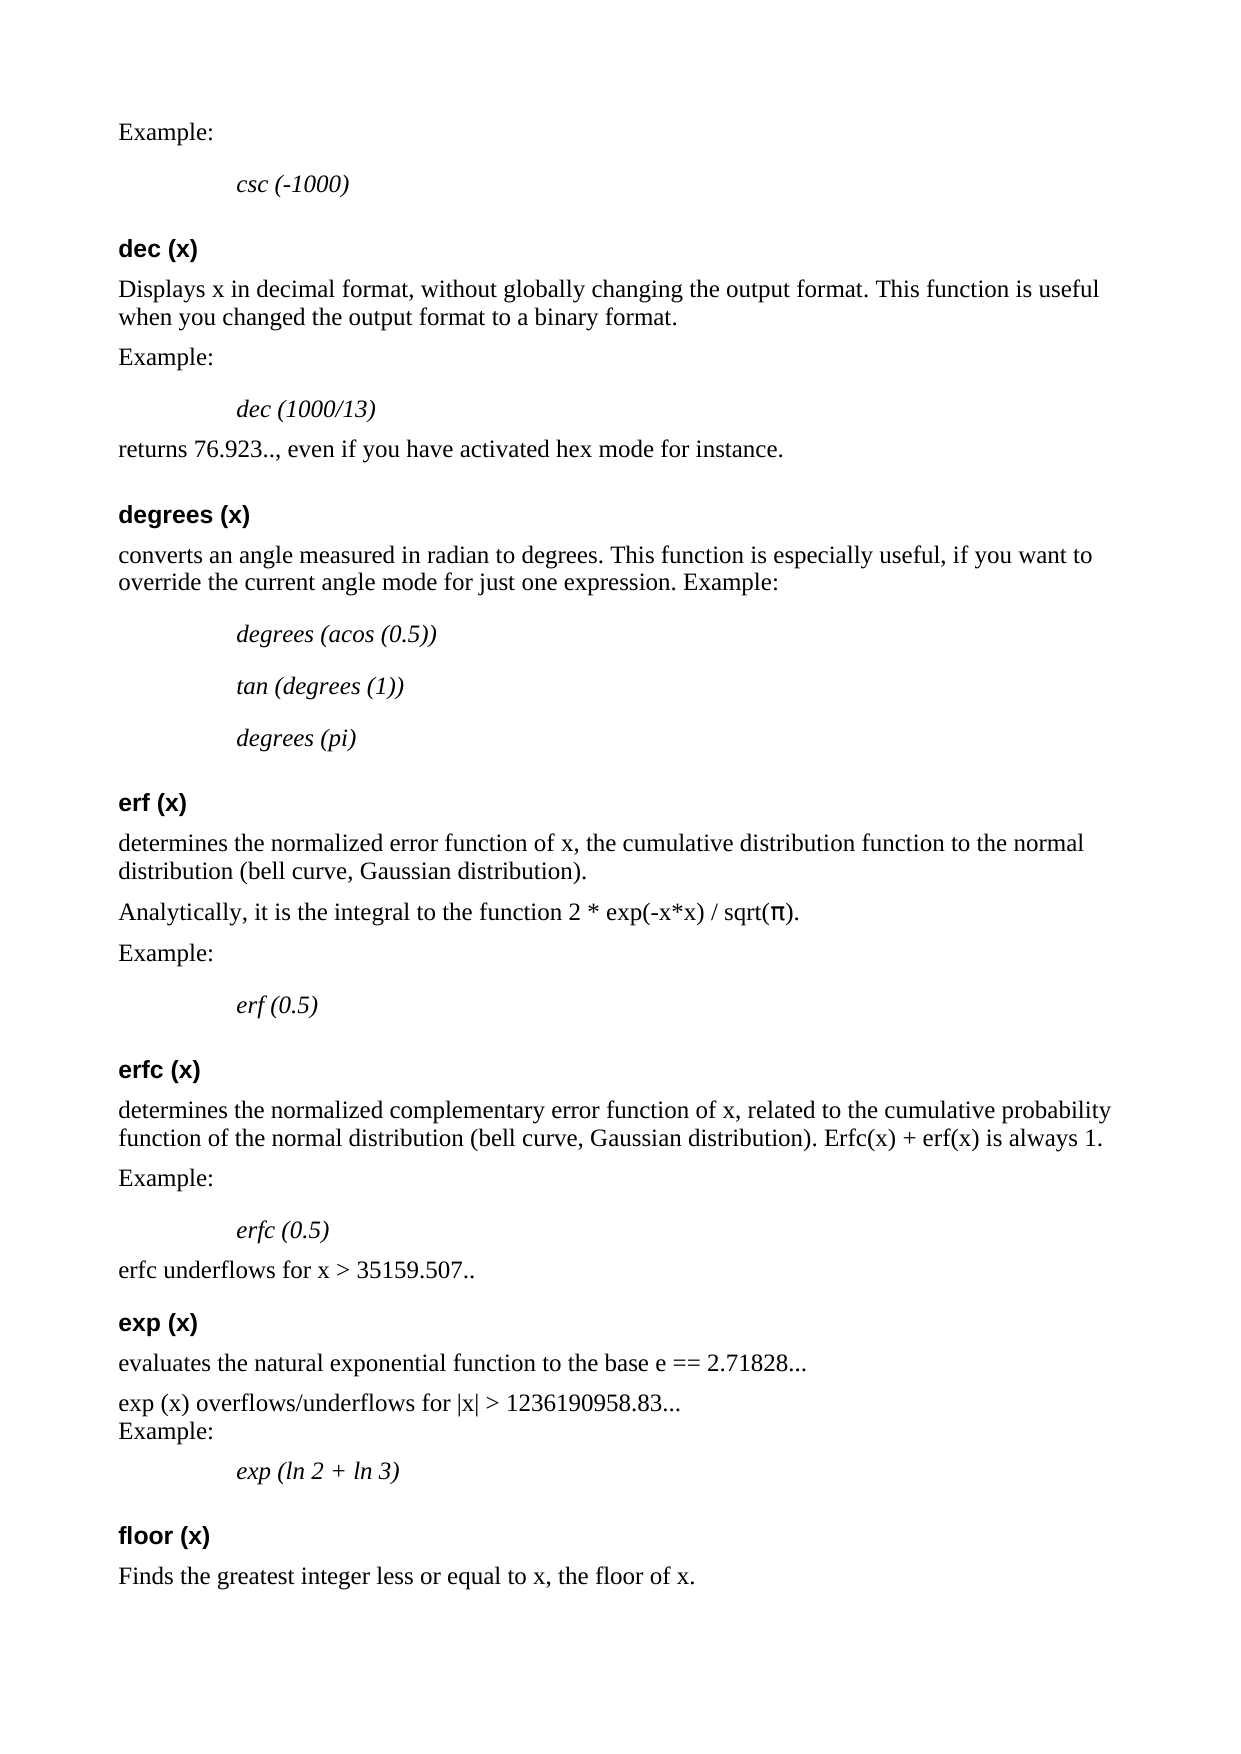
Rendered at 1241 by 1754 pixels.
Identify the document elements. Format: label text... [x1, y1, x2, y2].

subtitle floor (x) [118, 1522, 1122, 1549]
text Example: [118, 118, 1122, 146]
text Example: [118, 939, 1122, 967]
text Example: [118, 343, 1122, 371]
text determines the normalized error function of x, the cumulative distribution function to the normal distribution (bell curve, Gaussian distribution). [118, 829, 1122, 885]
text Example: [118, 1164, 1122, 1192]
text converts an angle measured in radian to degrees. This function is especially useful, if you want to override the current angle mode for just one expression. Example: [118, 541, 1122, 596]
text exp (ln 2 + ln 3) [236, 1457, 1122, 1484]
text determines the normalized complementary error function of x, related to the cumulative probability function of the normal distribution (bell curve, Gaussian distribution). Erfc(x) + erf(x) is always 1. [118, 1096, 1122, 1152]
subtitle dec (x) [118, 235, 1122, 263]
subtitle exp (x) [118, 1309, 1122, 1337]
text Analytically, it is the integral to the function 2 * exp(-x*x) / sqrt(π). [118, 897, 1122, 927]
text tan (degrees (1)) [236, 672, 1122, 700]
text erfc underflows for x > 35159.507.. [118, 1256, 1122, 1284]
subtitle erf (x) [118, 789, 1122, 817]
text degrees (pi) [236, 724, 1122, 752]
text erfc (0.5) [236, 1216, 1122, 1244]
text Finds the greatest integer less or equal to x, the floor of x. [118, 1562, 1122, 1590]
text csc (-1000) [236, 170, 1122, 198]
text erf (0.5) [236, 991, 1122, 1019]
text dec (1000/13) [236, 395, 1122, 423]
subtitle erfc (x) [118, 1056, 1122, 1084]
text returns 76.923.., even if you have activated hex mode for instance. [118, 435, 1122, 463]
text Example: [118, 1417, 1122, 1445]
text Displays x in decimal format, without globally changing the output format. This function is useful when you changed the output format to a binary format. [118, 275, 1122, 331]
text evaluates the natural exponential function to the base e == 2.71828... [118, 1349, 1122, 1377]
subtitle degrees (x) [118, 501, 1122, 528]
text degrees (acos (0.5)) [236, 621, 1122, 648]
text exp (x) overflows/underflows for |x| > 1236190958.83... [118, 1389, 1122, 1417]
